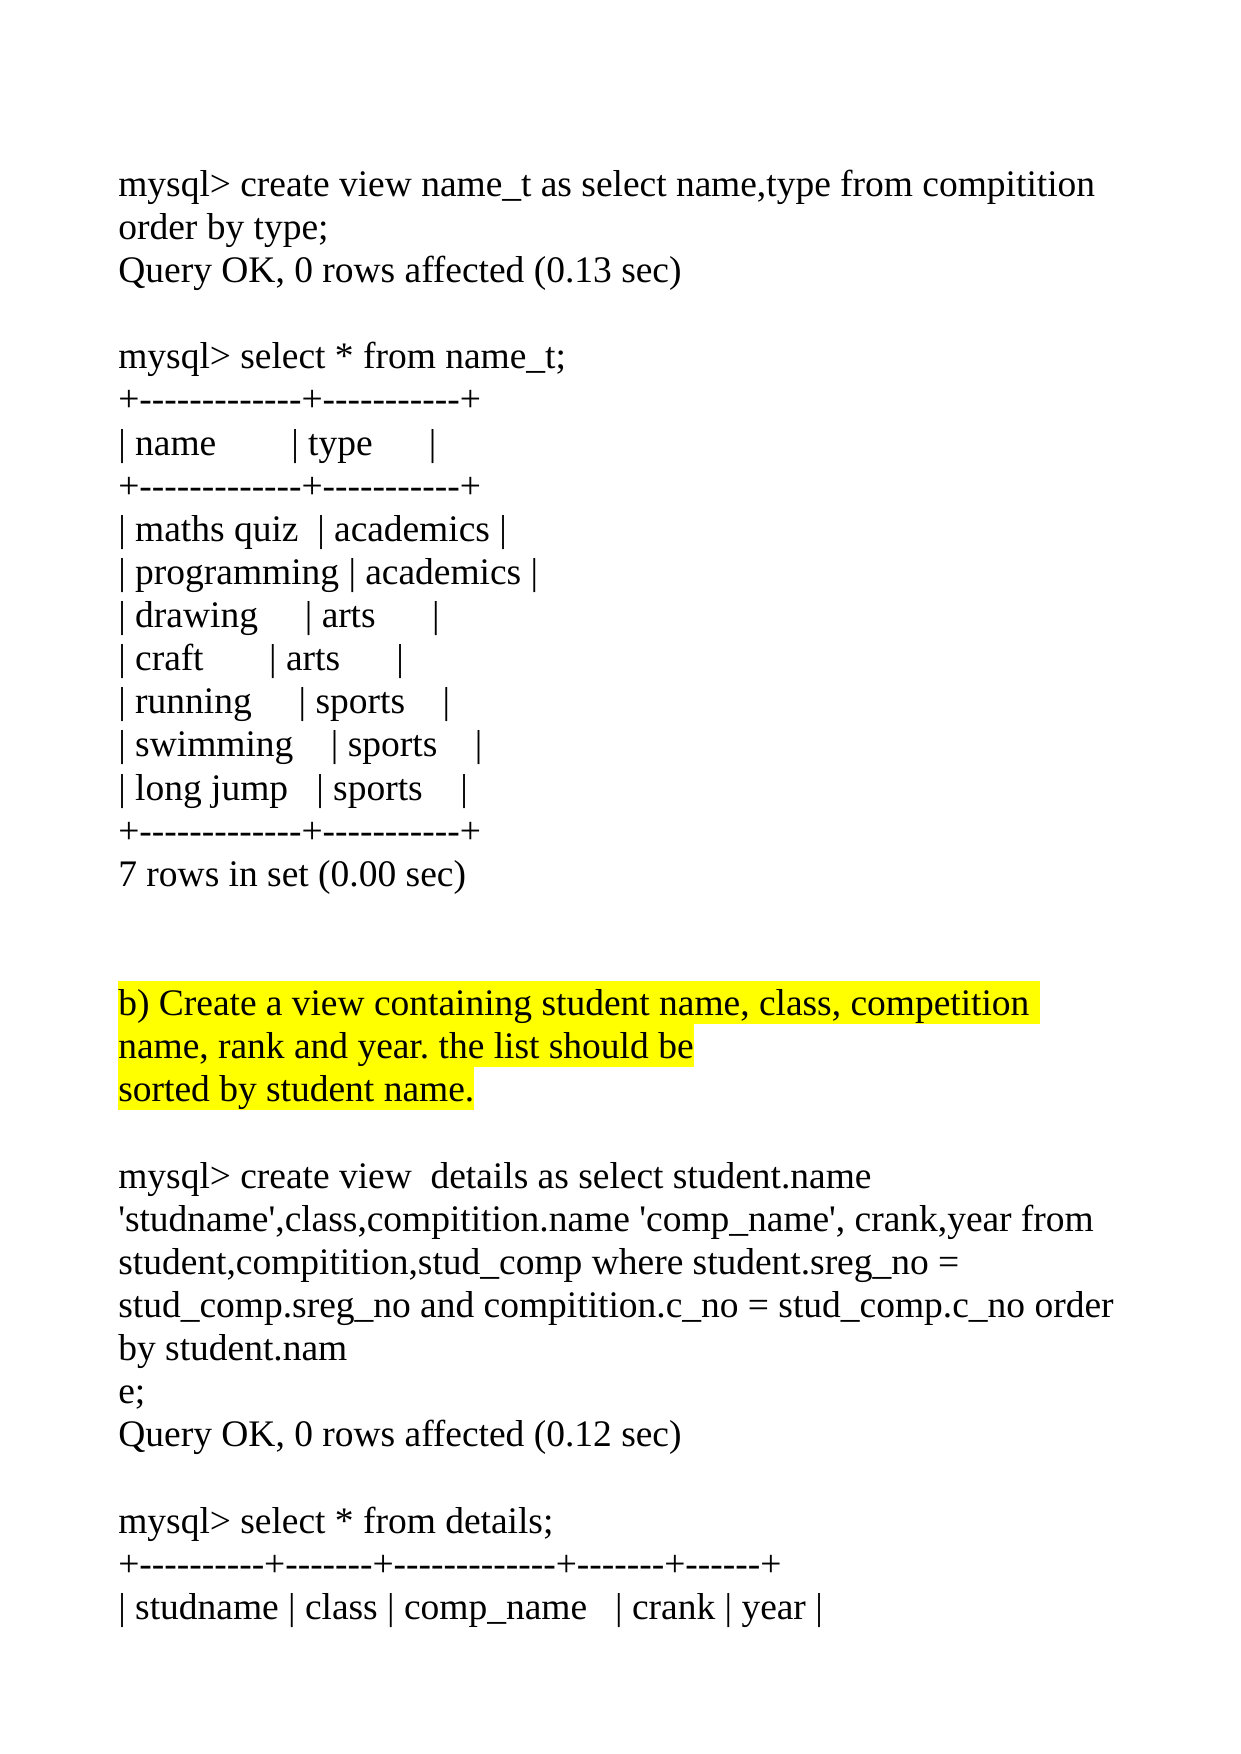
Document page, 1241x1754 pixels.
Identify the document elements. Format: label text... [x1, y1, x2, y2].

text | programming | academics | [118, 549, 1122, 592]
text | drawing | arts | [118, 592, 1122, 636]
text sorted by student name. [118, 1067, 1122, 1110]
text 7 rows in set (0.00 sec) [118, 851, 1122, 894]
text | studname | class | comp_name | crank | year | [118, 1584, 1122, 1627]
text | craft | arts | [118, 636, 1122, 679]
text mysql> create view name_t as select name,type from compitition order by type; [118, 161, 1122, 247]
text | long jump | sports | [118, 765, 1122, 808]
text +-------------+-----------+ [118, 808, 1122, 851]
text | name | type | [118, 420, 1122, 463]
text mysql> select * from details; [118, 1498, 1122, 1541]
text | swimming | sports | [118, 722, 1122, 765]
text Query OK, 0 rows affected (0.12 sec) [118, 1412, 1122, 1455]
text b) Create a view containing student name, class, competition name, rank and year. the list should be [118, 981, 1122, 1067]
text | running | sports | [118, 679, 1122, 722]
text Query OK, 0 rows affected (0.13 sec) [118, 247, 1122, 291]
text +----------+-------+-------------+-------+------+ [118, 1541, 1122, 1584]
text mysql> select * from name_t; [118, 334, 1122, 377]
text mysql> create view details as select student.name 'studname',class,compitition.name 'comp_name', crank,year from student,compitition,stud_comp where student.sreg_no = stud_comp.sreg_no and compitition.c_no = stud_comp.c_no order by student.nam [118, 1153, 1122, 1369]
text | maths quiz | academics | [118, 506, 1122, 549]
text e; [118, 1369, 1122, 1412]
text +-------------+-----------+ [118, 463, 1122, 506]
text +-------------+-----------+ [118, 377, 1122, 420]
